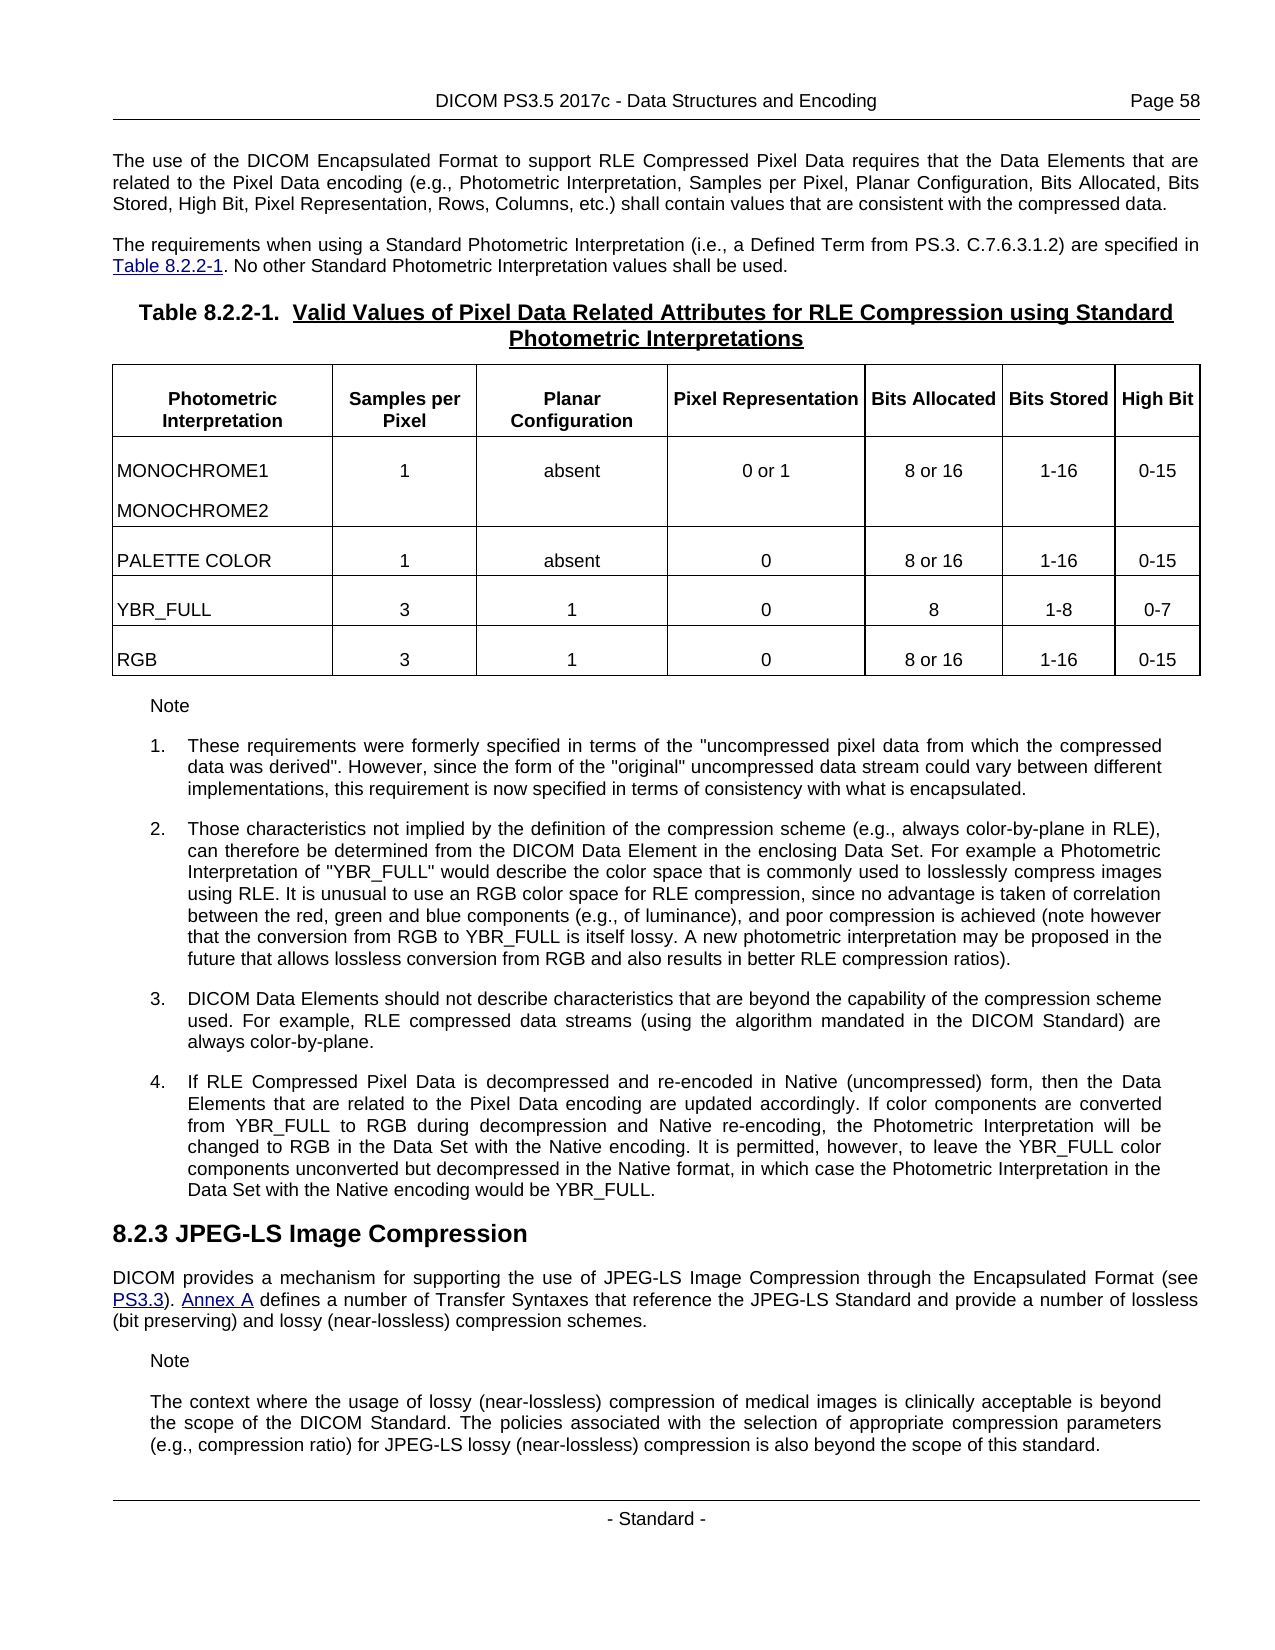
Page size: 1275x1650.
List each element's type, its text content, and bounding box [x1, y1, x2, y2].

table_cell 1 [477, 626, 667, 674]
table_cell 1-16 [1003, 527, 1114, 575]
table_cell 8 [866, 576, 1002, 625]
table_header Pixel Representation [668, 365, 864, 436]
table_cell 1 [333, 527, 476, 575]
table_cell 8 or 16 [866, 437, 1002, 526]
table_cell 8 or 16 [866, 527, 1002, 575]
table_cell 0 [668, 626, 864, 674]
table_cell 0-7 [1116, 576, 1199, 625]
table_cell 0 or 1 [668, 437, 864, 526]
text The context where the usage of lossy (near-lossless) compression of medical images is clinically acceptable is beyond the scope of the DICOM Standard. The policies associated with the selection of appropriate compression parameters (e.g., compression ratio) for JPEG-LS lossy (near-lossless) compression is also beyond the scope of this standard. [150, 1391, 1162, 1455]
table_header Bits Stored [1003, 365, 1114, 436]
list These requirements were formerly specified in terms of the "uncompressed pixel data from which the compressed data was derived". However, since the form of the "original" uncompressed data stream could vary between different implementations, this requirement is now specified in terms of consistency with what is encapsulated. [150, 735, 1162, 799]
table_cell 3 [333, 626, 476, 674]
table_header Bits Allocated [866, 365, 1002, 436]
text Note [150, 694, 1162, 716]
list DICOM Data Elements should not describe characteristics that are beyond the capability of the compression scheme used. For example, RLE compressed data streams (using the algorithm mandated in the DICOM Standard) are always color-by-plane. [150, 988, 1162, 1052]
text The requirements when using a Standard Photometric Interpretation (i.e., a Defined Term from PS.3. C.7.6.3.1.2) are specified in Table 8.2.2-1. No other Standard Photometric Interpretation values shall be used. [112, 233, 1200, 277]
table_cell absent [477, 437, 667, 526]
table_cell 1 [333, 437, 476, 526]
table_cell 1-16 [1003, 626, 1114, 674]
table_cell 0 [668, 576, 864, 625]
table_cell 1-16 [1003, 437, 1114, 526]
table_cell 0 [668, 527, 864, 575]
table_cell 8 or 16 [866, 626, 1002, 674]
table_cell PALETTE COLOR [113, 527, 332, 575]
table_cell 1-8 [1003, 576, 1114, 625]
table_header Samples per Pixel [333, 365, 476, 436]
text The use of the DICOM Encapsulated Format to support RLE Compressed Pixel Data requires that the Data Elements that are related to the Pixel Data encoding (e.g., Photometric Interpretation, Samples per Pixel, Planar Configuration, Bits Allocated, Bits Stored, High Bit, Pixel Representation, Rows, Columns, etc.) shall contain values that are consistent with the compressed data. [112, 150, 1200, 215]
table_cell 0-15 [1116, 437, 1199, 526]
text Table 8.2.2-1. Valid Values of Pixel Data Related Attributes for RLE Compression using Standard Photometric Interpretations [112, 299, 1200, 351]
table_cell 1 [477, 576, 667, 625]
table_cell RGB [113, 626, 332, 674]
text DICOM provides a mechanism for supporting the use of JPEG-LS Image Compression through the Encapsulated Format (see PS3.3). Annex A defines a number of Transfer Syntaxes that reference the JPEG-LS Standard and provide a number of lossless (bit preserving) and lossy (near-lossless) compression schemes. [112, 1267, 1200, 1332]
list If RLE Compressed Pixel Data is decompressed and re-encoded in Native (uncompressed) form, then the Data Elements that are related to the Pixel Data encoding are updated accordingly. If color components are converted from YBR_FULL to RGB during decompression and Native re-encoding, the Photometric Interpretation will be changed to RGB in the Data Set with the Native encoding. It is permitted, however, to leave the YBR_FULL color components unconverted but decompressed in the Native format, in which case the Photometric Interpretation in the Data Set with the Native encoding would be YBR_FULL. [150, 1071, 1162, 1201]
table_cell absent [477, 527, 667, 575]
table_header Planar Configuration [477, 365, 667, 436]
text Note [150, 1350, 1162, 1372]
table_cell YBR_FULL [113, 576, 332, 625]
table_header High Bit [1116, 365, 1199, 436]
table_cell 3 [333, 576, 476, 625]
table_cell 0-15 [1116, 626, 1199, 674]
table_header Photometric Interpretation [113, 365, 332, 436]
table_cell MONOCHROME1 MONOCHROME2 [113, 437, 332, 526]
text 8.2.3 JPEG-LS Image Compression [112, 1219, 1200, 1248]
list Those characteristics not implied by the definition of the compression scheme (e.g., always color-by-plane in RLE), can therefore be determined from the DICOM Data Element in the enclosing Data Set. For example a Photometric Interpretation of "YBR_FULL" would describe the color space that is commonly used to losslessly compress images using RLE. It is unusual to use an RGB color space for RLE compression, since no advantage is taken of correlation between the red, green and blue components (e.g., of luminance), and poor compression is achieved (note however that the conversion from RGB to YBR_FULL is itself lossy. A new photometric interpretation may be proposed in the future that allows lossless conversion from RGB and also results in better RLE compression ratios). [150, 818, 1162, 969]
table_cell 0-15 [1116, 527, 1199, 575]
